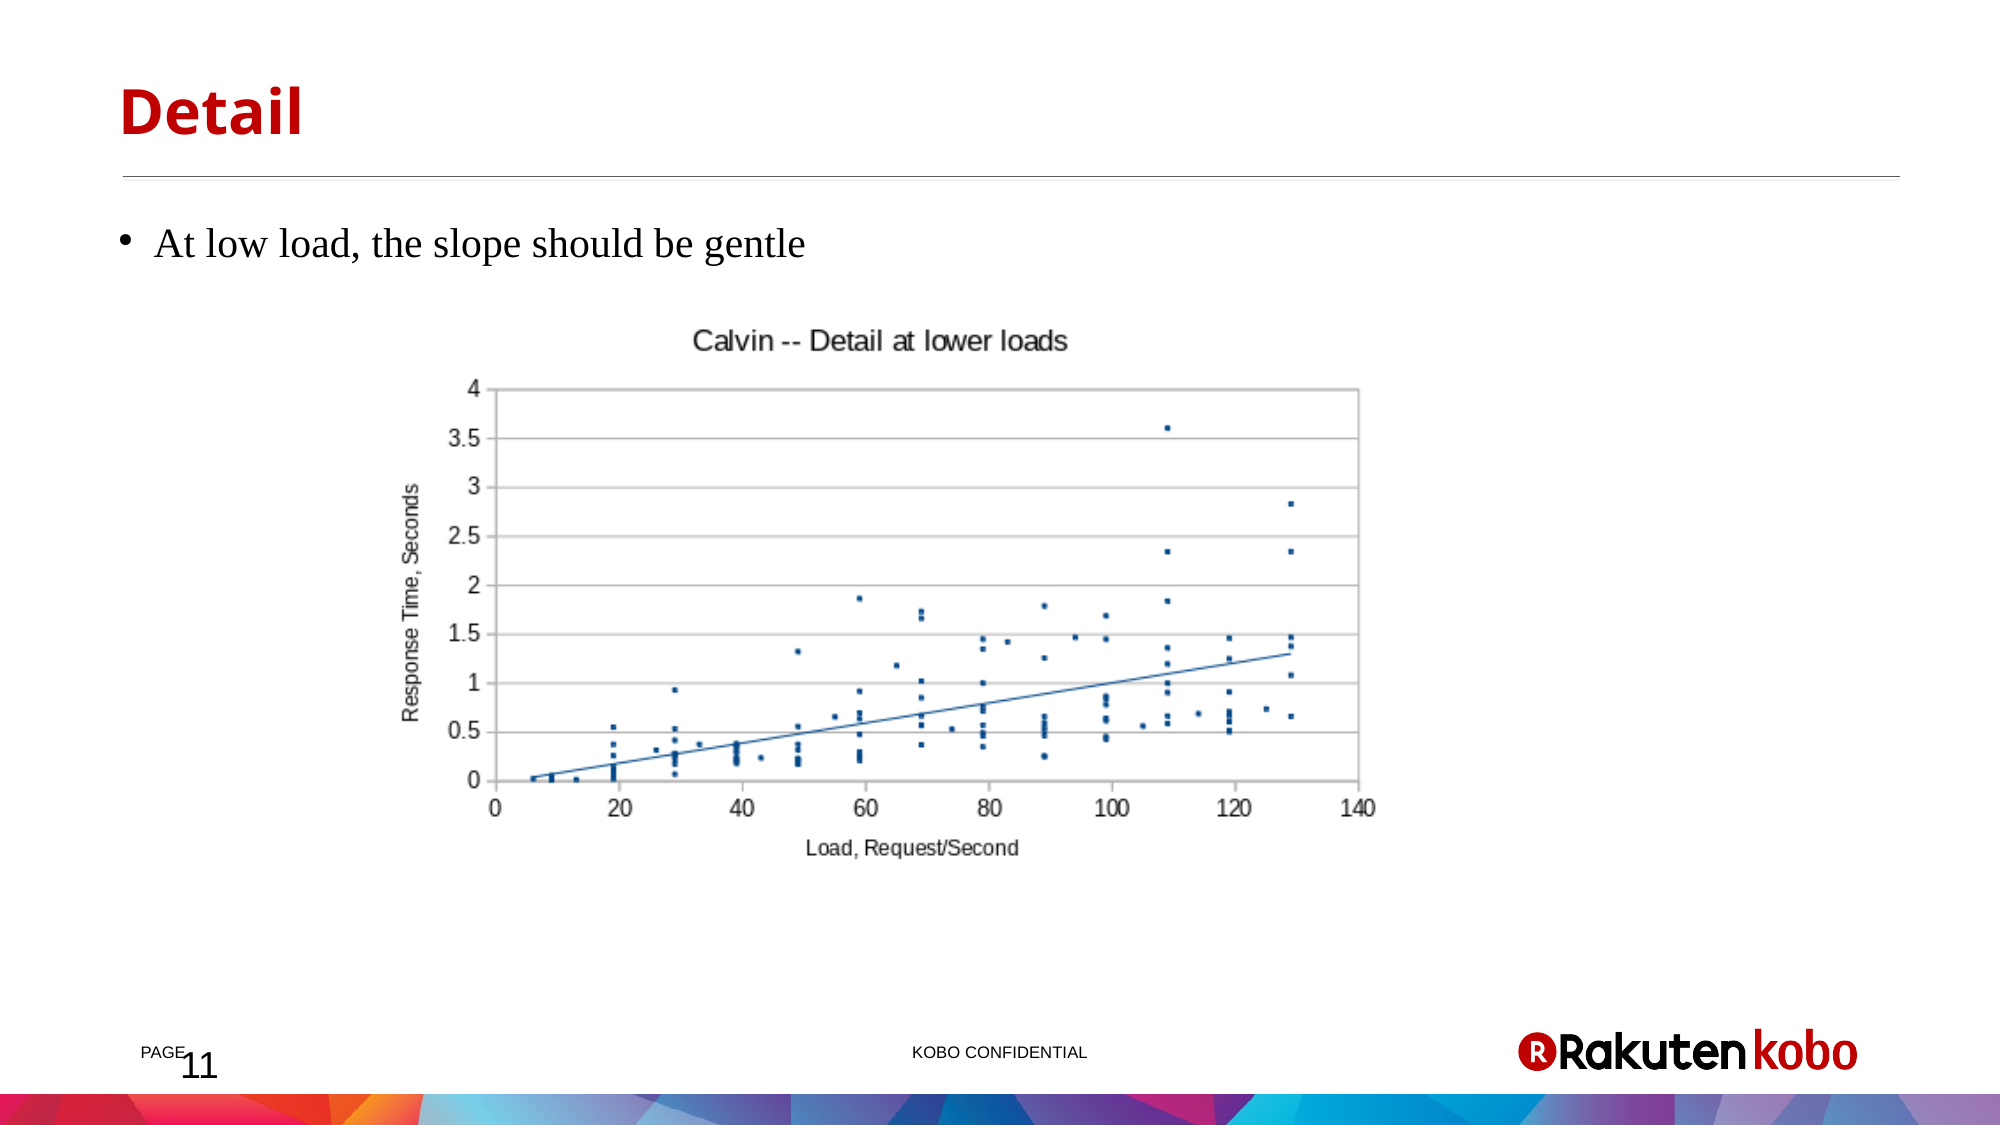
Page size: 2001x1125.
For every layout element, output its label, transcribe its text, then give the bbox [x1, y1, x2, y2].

list At low load, the slope should be gentle [103, 208, 1900, 995]
picture [0, 1094, 1295, 1125]
picture [1521, 1094, 2000, 1125]
picture [1504, 1019, 1871, 1084]
title Detail [103, 64, 1900, 151]
picture [383, 314, 1427, 871]
